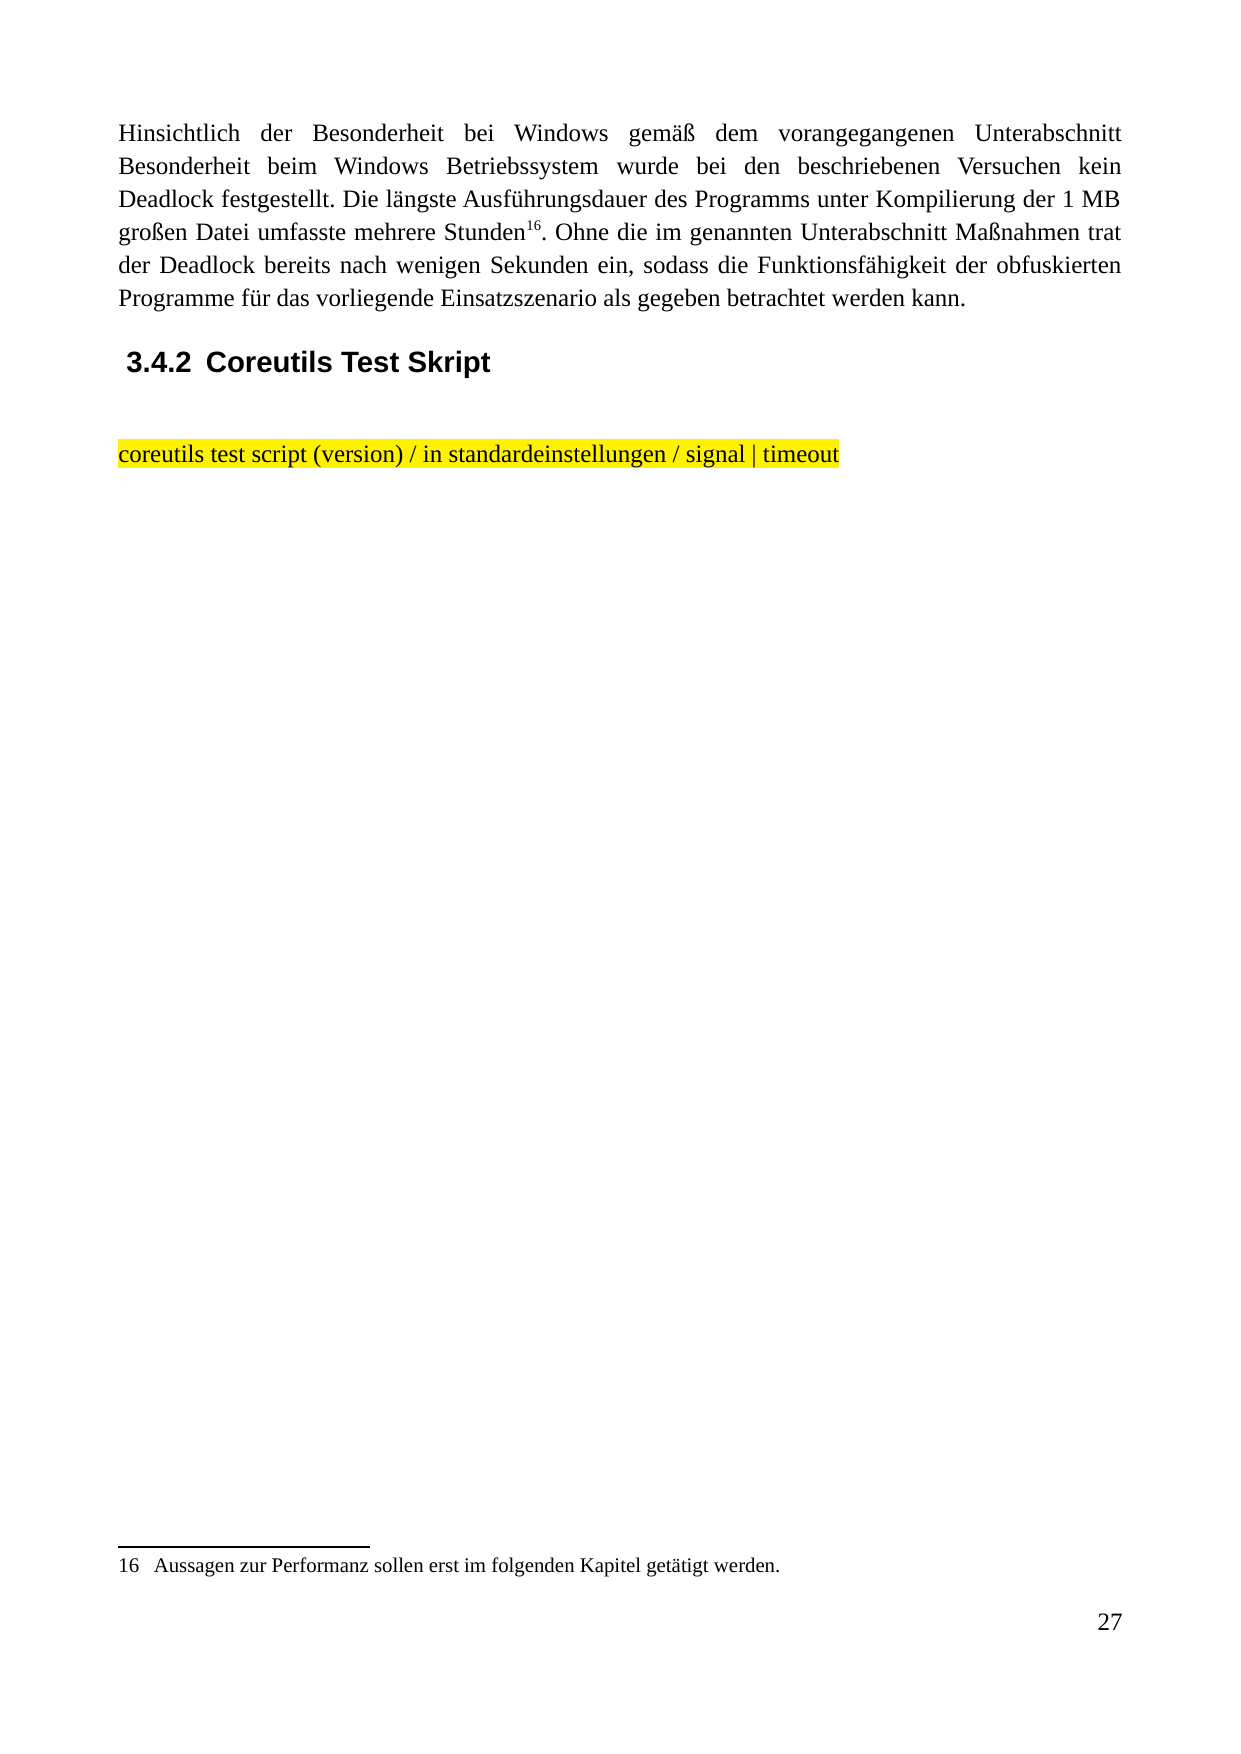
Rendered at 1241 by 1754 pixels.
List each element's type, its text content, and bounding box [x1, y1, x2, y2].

text Aussagen zur Performanz sollen erst im folgenden Kapitel getätigt werden. [118, 1553, 1122, 1577]
text coreutils test script (version) / in standardeinstellungen / signal | timeout [118, 439, 1122, 468]
subtitle Coreutils Test Skript [118, 345, 1122, 379]
text Hinsichtlich der Besonderheit bei Windows gemäß dem vorangegangenen Unterabschnitt Besonderheit beim Windows Betriebssystem wurde bei den beschriebenen Versuchen kein Deadlock festgestellt. Die längste Ausführungsdauer des Programms unter Kompilierung der 1 MB großen Datei umfasste mehrere Stunden. Ohne die im genannten Unterabschnitt Maßnahmen trat der Deadlock bereits nach wenigen Sekunden ein, sodass die Funktionsfähigkeit der obfuskierten Programme für das vorliegende Einsatzszenario als gegeben betrachtet werden kann. [118, 118, 1122, 312]
